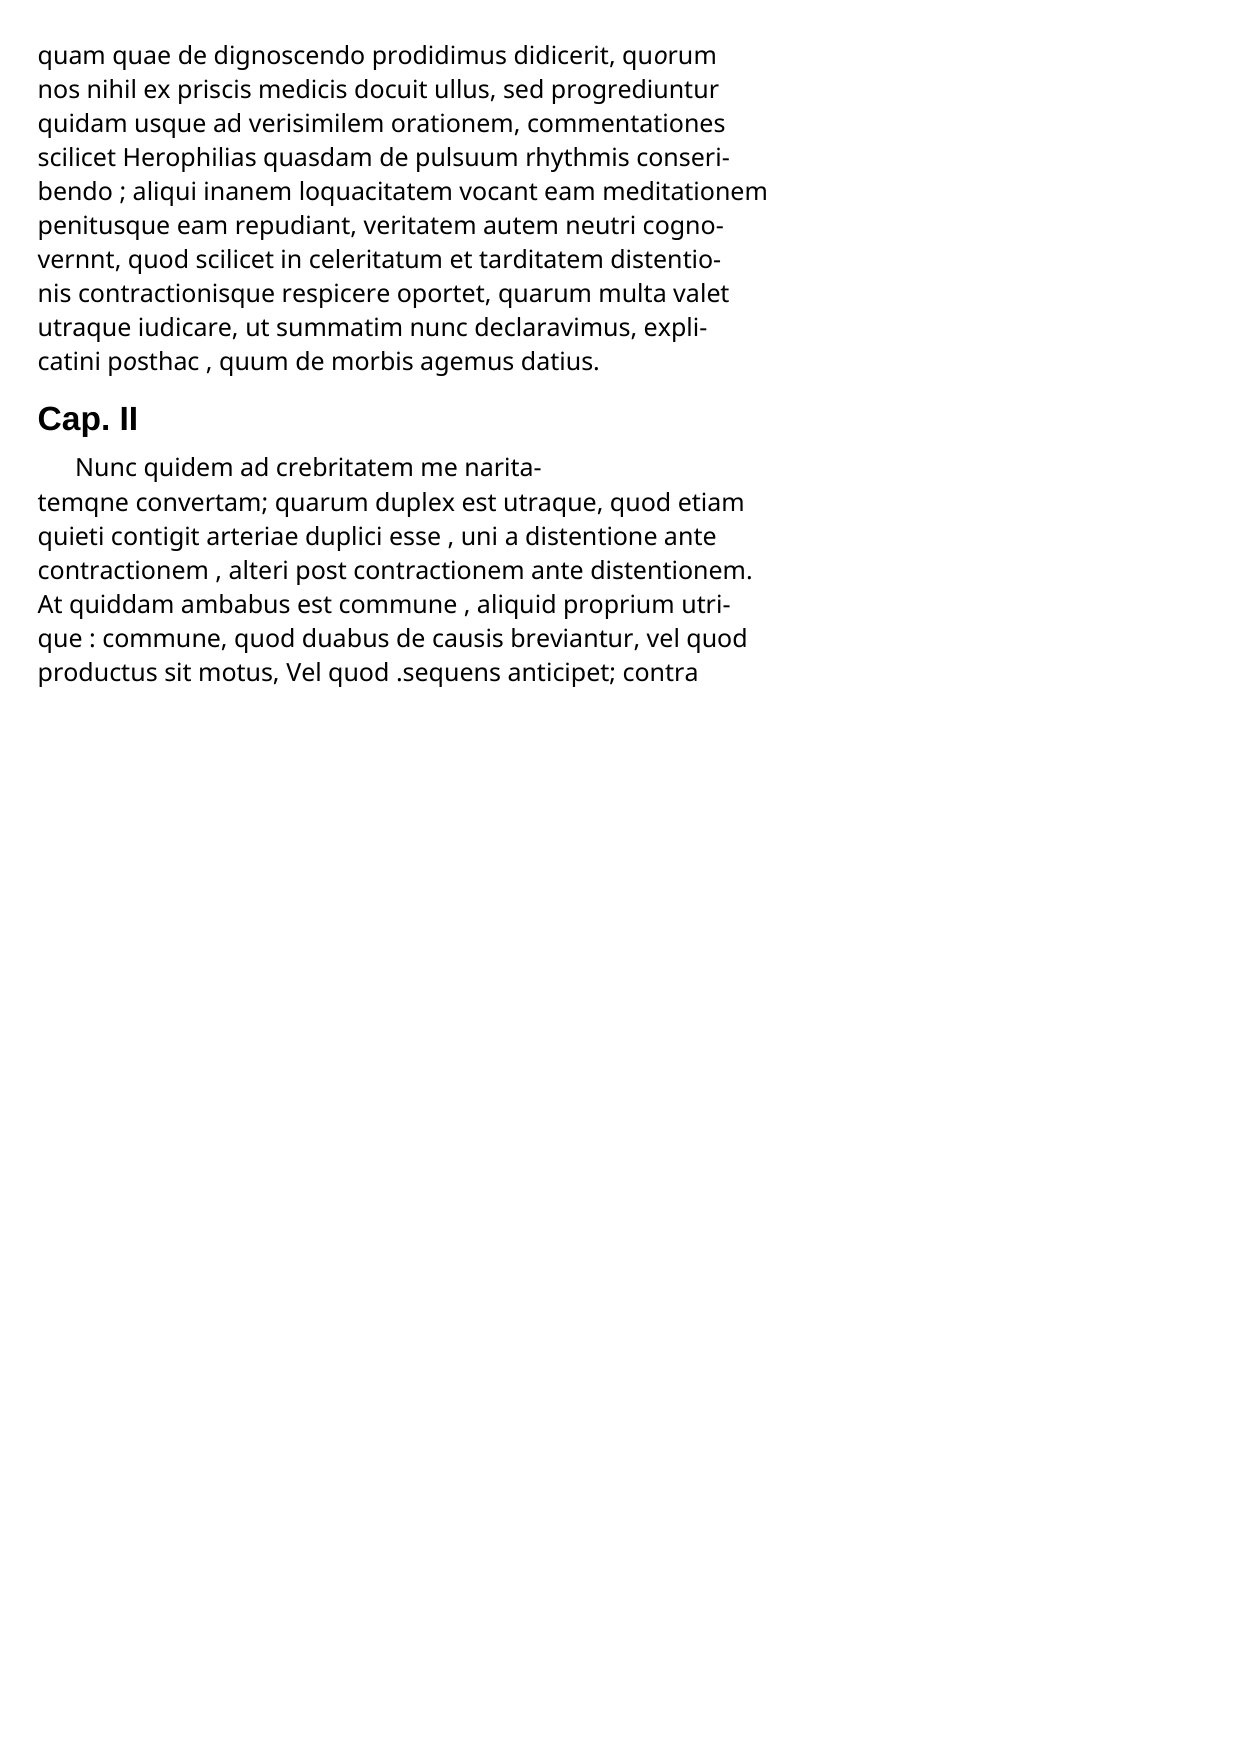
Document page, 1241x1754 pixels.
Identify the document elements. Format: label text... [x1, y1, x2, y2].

subtitle Cap. II [37, 399, 1203, 438]
text quam quae de dignoscendo prodidimus didicerit, quorum nos nihil ex priscis medicis docuit ullus, sed progrediuntur quidam usque ad verisimilem orationem, commentationes scilicet Herophilias quasdam de pulsuum rhythmis conseri- bendo ; aliqui inanem loquacitatem vocant eam meditationem penitusque eam repudiant, veritatem autem neutri cogno- vernnt, quod scilicet in celeritatum et tarditatem distentio- nis contractionisque respicere oportet, quarum multa valet utraque iudicare, ut summatim nunc declaravimus, expli- catini posthac , quum de morbis agemus datius. [37, 37, 1203, 378]
text Nunc quidem ad crebritatem me narita- temqne convertam; quarum duplex est utraque, quod etiam quieti contigit arteriae duplici esse , uni a distentione ante contractionem , alteri post contractionem ante distentionem. At quiddam ambabus est commune , aliquid proprium utri- que : commune, quod duabus de causis breviantur, vel quod productus sit motus, Vel quod .sequens anticipet; contra [37, 450, 1203, 688]
